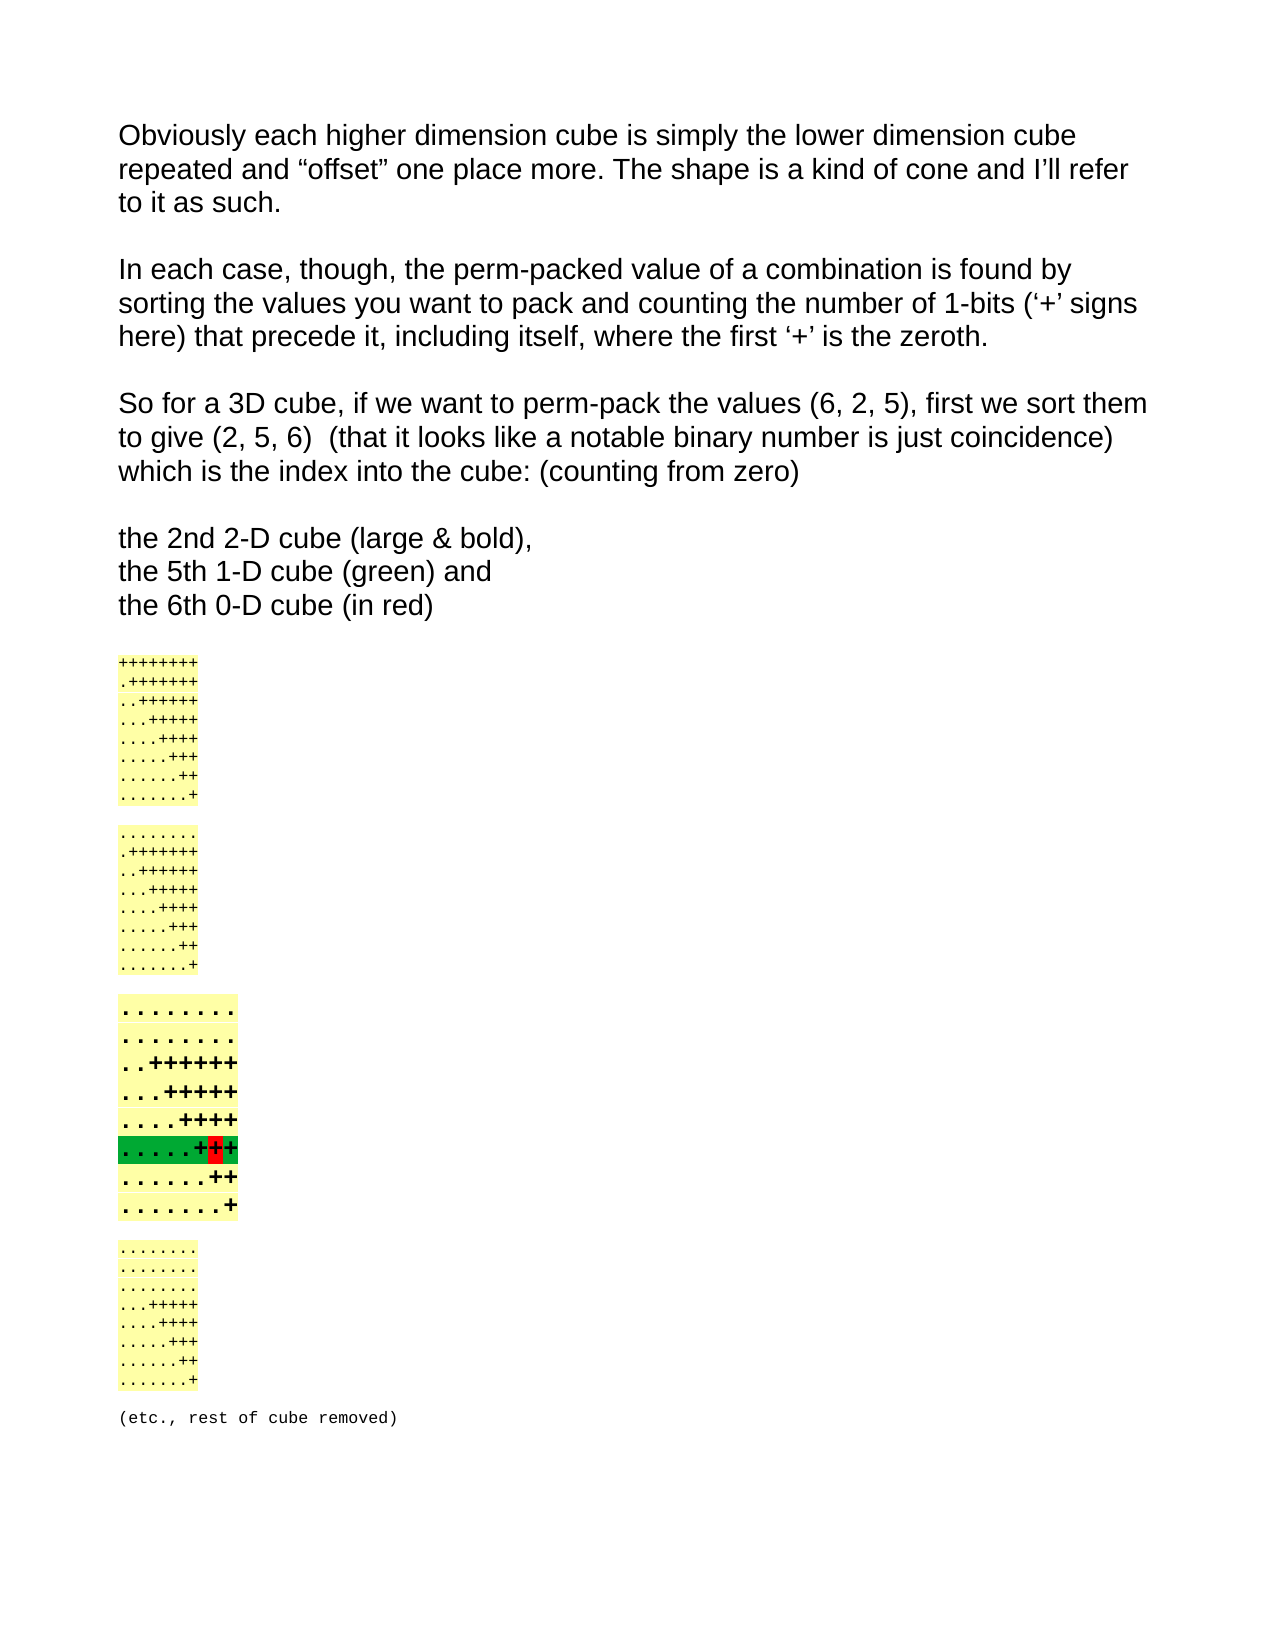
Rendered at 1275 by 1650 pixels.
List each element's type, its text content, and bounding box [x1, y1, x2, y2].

text In each case, though, the perm-packed value of a combination is found by sorting the values you want to pack and counting the number of 1-bits (‘+’ signs here) that precede it, including itself, where the first ‘+’ is the zeroth. [118, 252, 1157, 353]
text .......+ [118, 1192, 1157, 1221]
text ......++ [118, 1164, 1157, 1192]
text ....++++ [118, 900, 1157, 919]
text ..++++++ [118, 692, 1157, 711]
text ........ [118, 824, 1157, 843]
text the 2nd 2-D cube (large & bold), [118, 521, 1157, 554]
text ..++++++ [118, 1051, 1157, 1079]
text ..++++++ [118, 862, 1157, 881]
text .......+ [118, 787, 1157, 806]
text (etc., rest of cube removed) [118, 1409, 1157, 1428]
text ......++ [118, 768, 1157, 787]
text ...+++++ [118, 1296, 1157, 1315]
text So for a 3D cube, if we want to perm-pack the values (6, 2, 5), first we sort them to give (2, 5, 6) (that it looks like a notable binary number is just coincidence) which is the index into the cube: (counting from zero) [118, 386, 1157, 487]
text .......+ [118, 956, 1157, 975]
text the 6th 0-D cube (in red) [118, 588, 1157, 621]
text the 5th 1-D cube (green) and [118, 554, 1157, 588]
text .+++++++ [118, 674, 1157, 692]
text ........ [118, 1022, 1157, 1051]
text ........ [118, 1258, 1157, 1277]
text ........ [118, 1277, 1157, 1296]
text ......++ [118, 938, 1157, 956]
text ....++++ [118, 1315, 1157, 1334]
text ....++++ [118, 1107, 1157, 1136]
text ++++++++ [118, 655, 1157, 674]
text ....++++ [118, 730, 1157, 749]
text .....+++ [118, 749, 1157, 768]
text ...+++++ [118, 881, 1157, 900]
text Obviously each higher dimension cube is simply the lower dimension cube repeated and “offset” one place more. The shape is a kind of cone and I’ll refer to it as such. [118, 118, 1157, 219]
text .....+++ [118, 1136, 1157, 1164]
text .....+++ [118, 1334, 1157, 1353]
text .....+++ [118, 919, 1157, 938]
text ........ [118, 994, 1157, 1022]
text ......++ [118, 1353, 1157, 1372]
text ...+++++ [118, 711, 1157, 730]
text .......+ [118, 1372, 1157, 1391]
text .+++++++ [118, 843, 1157, 862]
text ........ [118, 1240, 1157, 1258]
text ...+++++ [118, 1079, 1157, 1107]
